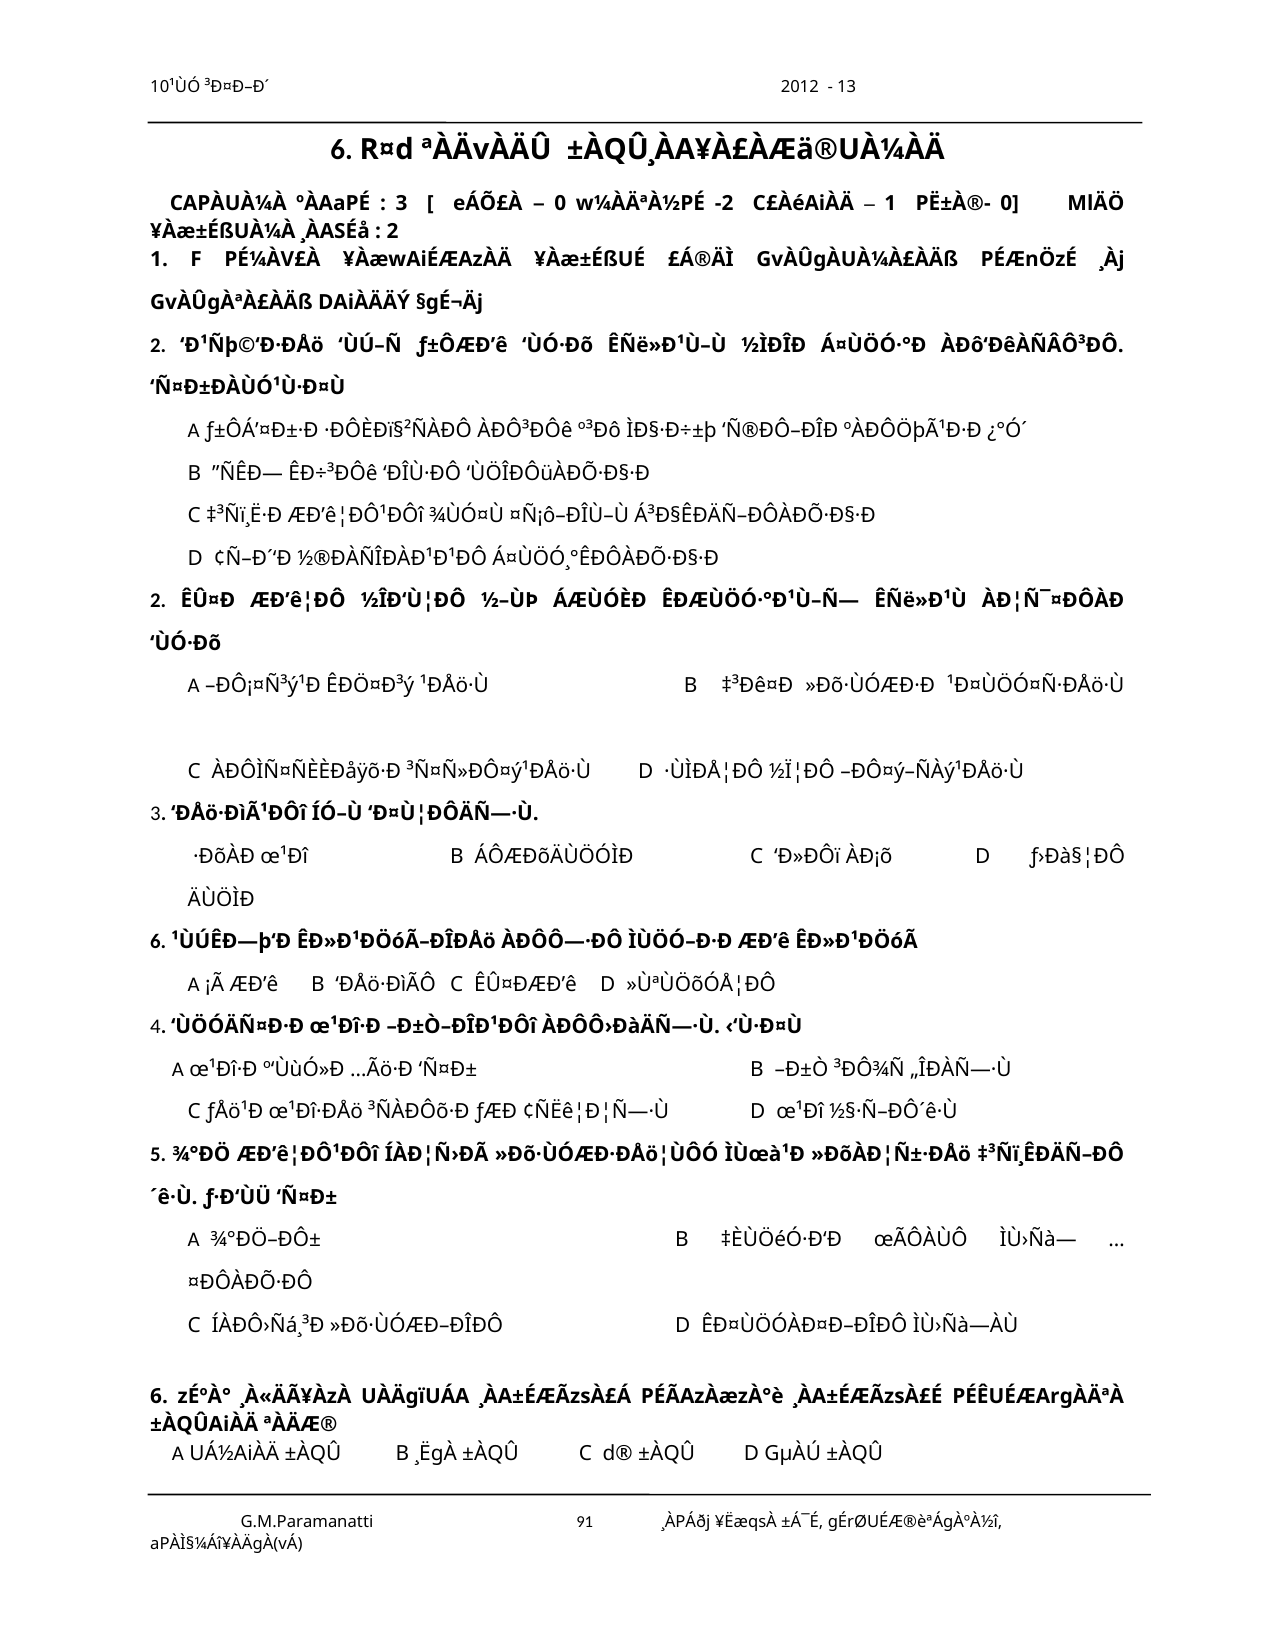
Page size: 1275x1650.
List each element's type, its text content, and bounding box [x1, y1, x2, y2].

list C ‡³Ñï¸Ë·Ð ÆÐ’ê¦ÐÔ¹ÐÔî ¾ÙÓ¤Ù ¤Ñ¡ô–ÐÎÙ–Ù Á³Ð§ÊÐÄÑ–ÐÔÀÐÕ·Ð§·Ð [187, 500, 1125, 529]
text 5. ¾°ÐÖ ÆÐ’ê¦ÐÔ¹ÐÔî ÍÀÐ¦Ñ›ÐÃ »Ðõ·ÙÓÆÐ·ÐÅö¦ÙÔÓ ÌÙœà¹Ð »ÐõÀÐ¦Ñ±·ÐÅö ‡³Ñï¸ÊÐÄÑ–ÐÔ´ê·Ù. ƒ·Ð‘ÙÜ ‘Ñ¤Ð± [150, 1139, 1125, 1210]
list B ”ÑÊÐ— ÊÐ÷³ÐÔê ‘ÐÎÙ·ÐÔ ‘ÙÖÎÐÔüÀÐÕ·Ð§·Ð [187, 458, 1125, 486]
list D ¢Ñ–Ð´‘Ð ½®ÐÀÑÎÐÀÐ¹Ð¹ÐÔ Á¤ÙÖÓ¸°ÊÐÔÀÐÕ·Ð§·Ð [187, 543, 1125, 571]
list A ¾°ÐÖ–ÐÔ± B ‡ÈÙÖéÓ·Ð‘Ð œÃÔÀÙÔ ÌÙ›Ñà— …¤ÐÔÀÐÕ·ÐÔ [187, 1224, 1125, 1296]
list 6. R¤d ªÀÄvÀÄÛ ±ÀQÛ¸ÀA¥À£ÀÆä®UÀ¼ÀÄ [150, 128, 1125, 168]
list A ¡Ã ÆÐ’ê B ‘ÐÅö·ÐìÃÔ C ÊÛ¤ÐÆÐ’ê D »ÙªÙÖõÓÅ¦ÐÔ [187, 969, 1125, 997]
text CAPÀUÀ¼À ºÀAaPÉ : 3 [ eÁÕ£À – 0 w¼ÀÄªÀ½PÉ -2 C£ÀéAiÀÄ – 1 PË±À®- 0] MlÄÖ ¥Àæ±ÉßUÀ¼À ¸ÀASÉå : 2 [150, 188, 1125, 244]
text C ÀÐÔÌÑ¤ÑÈÈÐåÿõ·Ð ³Ñ¤Ñ»ÐÔ¤ý¹ÐÅö·Ù D ·ÙÌÐÅ¦ÐÔ ½Ï¦ÐÔ –ÐÔ¤ý–ÑÀý¹ÐÅö·Ù [187, 756, 1125, 784]
list A –ÐÔ¡¤Ñ³ý¹Ð ÊÐÖ¤Ð³ý ¹ÐÅö·Ù B ‡³Ðê¤Ð »Ðõ·ÙÓÆÐ·Ð ¹Ð¤ÙÖÓ¤Ñ·ÐÅö·Ù [187, 671, 1125, 742]
text 4. ‘ÙÖÓÄÑ¤Ð·Ð œ¹Ðî·Ð –Ð±Ò–ÐÎÐ¹ÐÔî ÀÐÔÔ›ÐàÄÑ—·Ù. ‹‘Ù·Ð¤Ù [150, 1011, 1125, 1040]
text C ƒÅö¹Ð œ¹Ðî·ÐÅö ³ÑÀÐÔõ·Ð ƒÆÐ ¢ÑËê¦Ð¦Ñ—·Ù D œ¹Ðî ½§·Ñ–ÐÔ´ê·Ù [187, 1097, 1125, 1125]
text 6. zÉºÀ° ¸À«ÄÃ¥ÀzÀ UÀÄgïUÁA ¸ÀA±ÉÆÃzsÀ£Á PÉÃAzÀæzÀ°è ¸ÀA±ÉÆÃzsÀ£É PÉÊUÉÆArgÀÄªÀ ±ÀQÛAiÀÄ ªÀÄÆ® [150, 1381, 1125, 1438]
text 2. ÊÛ¤Ð ÆÐ’ê¦ÐÔ ½ÎÐ‘Ù¦ÐÔ ½–ÙÞ ÁÆÙÓÈÐ ÊÐÆÙÖÓ·°Ð¹Ù–Ñ— ÊÑë»Ð¹Ù ÀÐ¦Ñ¯¤ÐÔÀÐ ‘ÙÓ·Ðõ [150, 585, 1125, 656]
text 1. F PÉ¼ÀV£À ¥ÀæwAiÉÆAzÀÄ ¥Àæ±ÉßUÉ £Á®ÄÌ GvÀÛgÀUÀ¼À£ÀÄß PÉÆnÖzÉ ¸Àj GvÀÛgÀªÀ£ÀÄß DAiÀÄÄÝ §gÉ¬Äj [150, 244, 1125, 316]
text A UÁ½AiÀÄ ±ÀQÛ B ¸ËgÀ ±ÀQÛ C d® ±ÀQÛ D GµÀÚ ±ÀQÛ [150, 1438, 1125, 1466]
text C ÍÀÐÔ›Ñá¸³Ð »Ðõ·ÙÓÆÐ–ÐÎÐÔ D ÊÐ¤ÙÖÓÀÐ¤Ð–ÐÎÐÔ ÌÙ›Ñà—ÀÙ [187, 1310, 1125, 1338]
list A ƒ±ÔÁ’¤Ð±·Ð ·ÐÔÈÐï§²ÑÀÐÔ ÀÐÔ³ÐÔê º³Ðô ÌÐ§·Ð÷±þ ‘Ñ®ÐÔ–ÐÎÐ ºÀÐÔÖþÃ¹Ð·Ð ¿°Ó´ [187, 415, 1125, 443]
list ·ÐõÀÐ œ¹Ðî B ÁÔÆÐõÄÙÖÓÌÐ C ‘Ð»ÐÔï ÀÐ¡õ D ƒ›Ðà§¦ÐÔ ÄÙÖÌÐ [187, 841, 1125, 912]
list A œ¹Ðî·Ð º‘ÙùÓ»Ð …Ãö·Ð ‘Ñ¤Ð± B –Ð±Ò ³ÐÔ¾Ñ „ÎÐÀÑ—·Ù [150, 1054, 1125, 1082]
text 2. ‘Ð¹Ñþ©‘Ð·ÐÅö ‘ÙÚ–Ñ ƒ±ÔÆÐ’ê ‘ÙÓ·Ðõ ÊÑë»Ð¹Ù–Ù ½ÌÐÎÐ Á¤ÙÖÓ·°Ð ÀÐô‘ÐêÀÑÂÔ³ÐÔ. ‘Ñ¤Ð±ÐÀÙÓ¹Ù·Ð¤Ù [150, 330, 1125, 401]
text 3. ‘ÐÅö·ÐìÃ¹ÐÔî ÍÓ–Ù ‘Ð¤Ù¦ÐÔÄÑ—·Ù. [150, 798, 1125, 827]
text 6. ¹ÙÚÊÐ—þ‘Ð ÊÐ»Ð¹ÐÖóÃ–ÐÎÐÅö ÀÐÔÔ—·ÐÔ ÌÙÖÓ–Ð·Ð ÆÐ’ê ÊÐ»Ð¹ÐÖóÃ [150, 926, 1125, 955]
